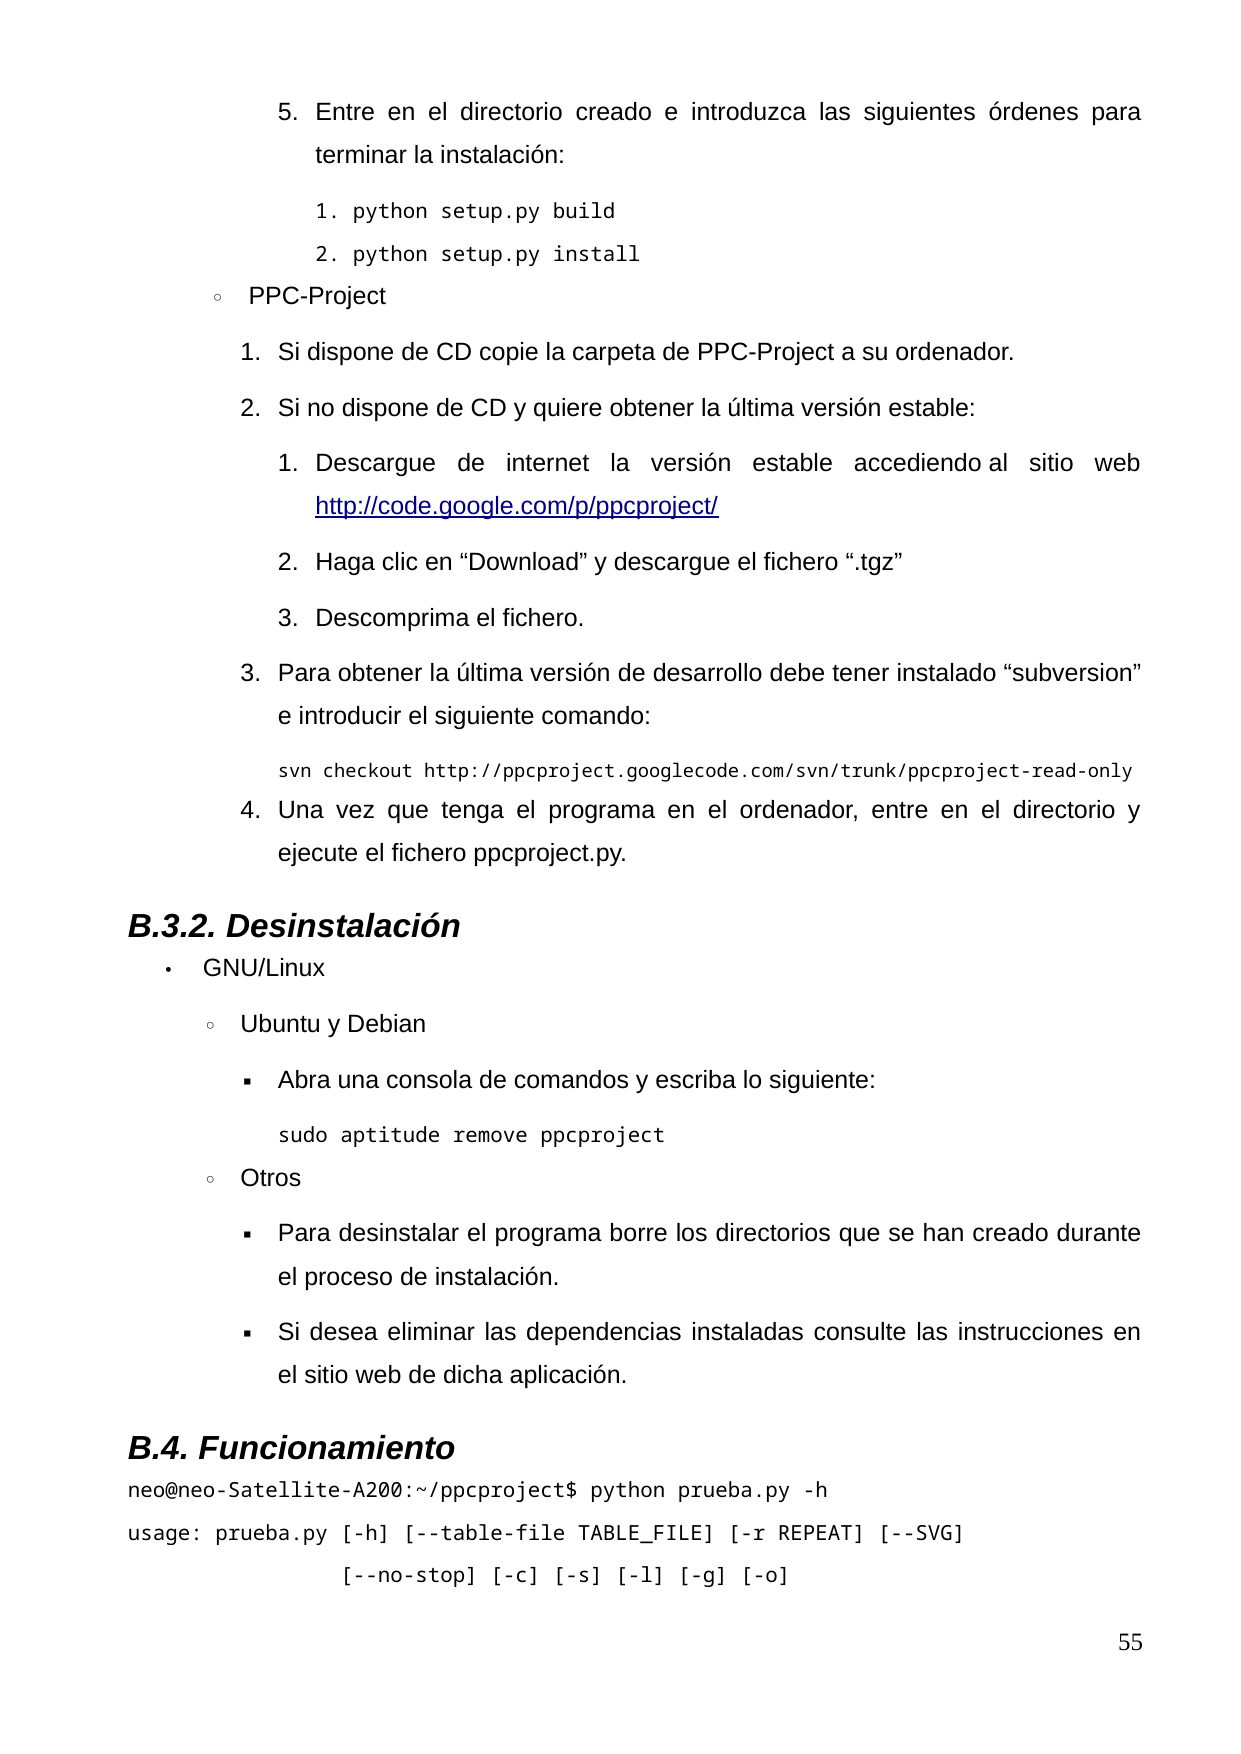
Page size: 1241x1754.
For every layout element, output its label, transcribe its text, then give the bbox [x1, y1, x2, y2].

text [--no-stop] [-c] [-s] [-l] [-g] [-o] [128, 1561, 1143, 1589]
list Si dispone de CD copie la carpeta de PPC-Project a su ordenador. [240, 337, 1143, 366]
list Ubuntu y Debian [203, 1009, 1143, 1038]
list sudo aptitude remove ppcproject [240, 1120, 1143, 1149]
list Descargue de internet la versión estable accediendo al sitio web http://code.google.com/p/ppcproject/ [278, 448, 1143, 520]
subtitle Desinstalación [128, 906, 1143, 944]
list Para desinstalar el programa borre los directorios que se han creado durante el proceso de instalación. [240, 1218, 1143, 1290]
list Entre en el directorio creado e introduzca las siguientes órdenes para terminar la instalación: [278, 97, 1143, 169]
list Para obtener la última versión de desarrollo debe tener instalado “subversion” e introducir el siguiente comando: [240, 658, 1143, 730]
text neo@neo-Satellite-A200:~/ppcproject$ python prueba.py -h [128, 1475, 1143, 1504]
list svn checkout http://ppcproject.googlecode.com/svn/trunk/ppcproject-read-only [240, 757, 1143, 782]
list Haga clic en “Download” y descargue el fichero “.tgz” [278, 547, 1143, 576]
list python setup.py install [315, 239, 1143, 267]
list Otros [203, 1163, 1143, 1192]
list PPC-Project [210, 281, 1143, 310]
list GNU/Linux [165, 953, 1143, 982]
subtitle Funcionamiento [128, 1428, 1143, 1466]
list Si desea eliminar las dependencias instaladas consulte las instrucciones en el sitio web de dicha aplicación. [240, 1317, 1143, 1389]
list Abra una consola de comandos y escriba lo siguiente: [240, 1064, 1143, 1093]
text usage: prueba.py [-h] [--table-file TABLE_FILE] [-r REPEAT] [--SVG] [128, 1518, 1143, 1546]
list python setup.py build [315, 196, 1143, 224]
list Una vez que tenga el programa en el ordenador, entre en el directorio y ejecute el fichero ppcproject.py. [240, 795, 1143, 867]
list Descomprima el fichero. [278, 603, 1143, 631]
list Si no dispone de CD y quiere obtener la última versión estable: [240, 393, 1143, 421]
